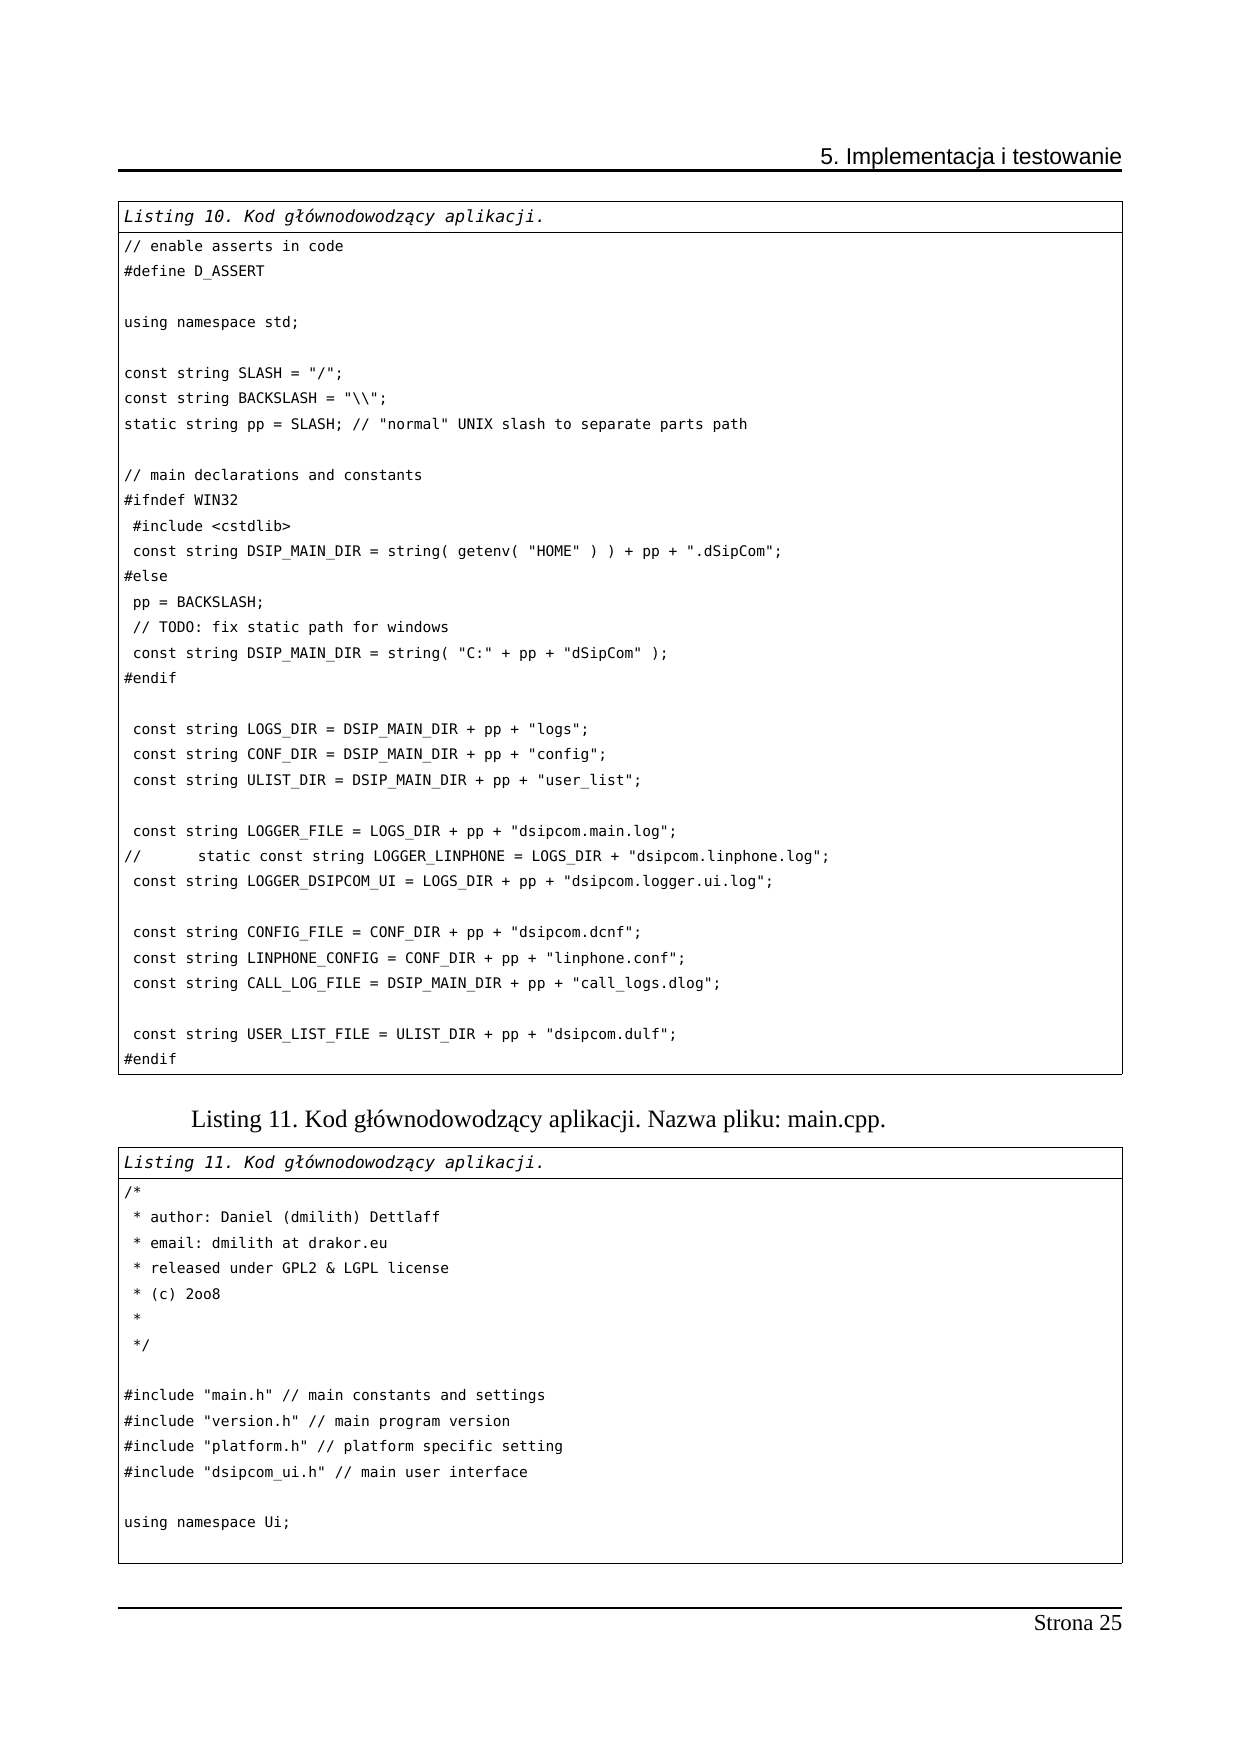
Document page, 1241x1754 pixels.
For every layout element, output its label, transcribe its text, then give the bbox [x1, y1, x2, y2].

text Listing 11. Kod głównodowodzący aplikacji. Nazwa pliku: main.cpp. [118, 1104, 1122, 1133]
table_cell /* * author: Daniel (dmilith) Dettlaff * email: dmilith at drakor.eu * released under GPL2 & LGPL license * (c) 2oo8 * */ #include "main.h" // main constants and settings #include "version.h" // main program version #include "platform.h" // platform specific setting #include "dsipcom_ui.h" // main user interface using namespace Ui; [119, 1179, 1122, 1562]
table_header Listing 11. Kod głównodowodzący aplikacji. [119, 1148, 1122, 1178]
table_cell // enable asserts in code #define D_ASSERT using namespace std; const string SLASH = "/"; const string BACKSLASH = "\\"; static string pp = SLASH; // "normal" UNIX slash to separate parts path // main declarations and constants #ifndef WIN32 #include <cstdlib> const string DSIP_MAIN_DIR = string( getenv( "HOME" ) ) + pp + ".dSipCom"; #else pp = BACKSLASH; // TODO: fix static path for windows const string DSIP_MAIN_DIR = string( "C:" + pp + "dSipCom" ); #endif const string LOGS_DIR = DSIP_MAIN_DIR + pp + "logs"; const string CONF_DIR = DSIP_MAIN_DIR + pp + "config"; const string ULIST_DIR = DSIP_MAIN_DIR + pp + "user_list"; const string LOGGER_FILE = LOGS_DIR + pp + "dsipcom.main.log"; // static const string LOGGER_LINPHONE = LOGS_DIR + "dsipcom.linphone.log"; const string LOGGER_DSIPCOM_UI = LOGS_DIR + pp + "dsipcom.logger.ui.log"; const string CONFIG_FILE = CONF_DIR + pp + "dsipcom.dcnf"; const string LINPHONE_CONFIG = CONF_DIR + pp + "linphone.conf"; const string CALL_LOG_FILE = DSIP_MAIN_DIR + pp + "call_logs.dlog"; const string USER_LIST_FILE = ULIST_DIR + pp + "dsipcom.dulf"; #endif [119, 233, 1122, 1074]
table_header Listing 10. Kod głównodowodzący aplikacji. [119, 202, 1122, 232]
